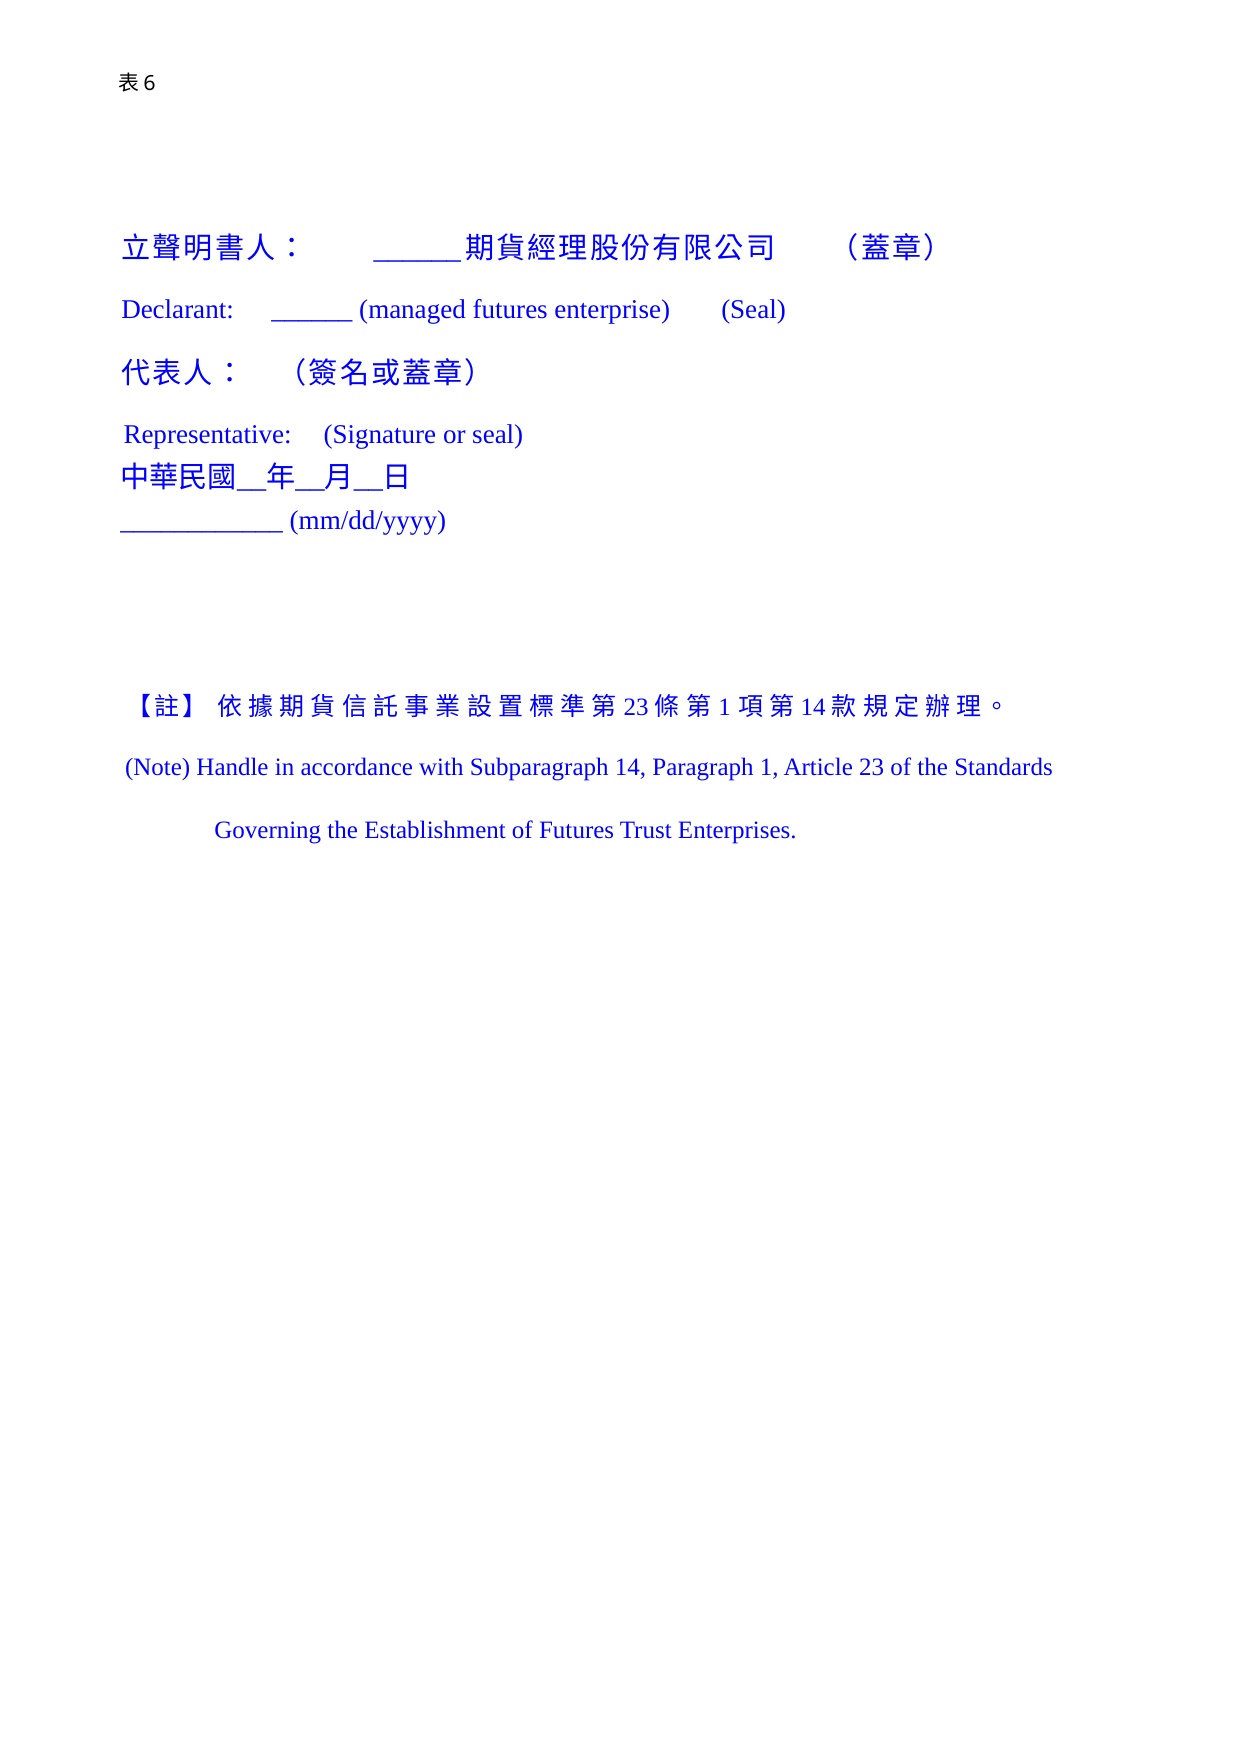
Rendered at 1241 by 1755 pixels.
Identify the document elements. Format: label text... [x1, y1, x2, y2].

text Declarant: ______ (managed futures enterprise) (Seal) [120, 267, 1120, 329]
text Representative: (Signature or seal) [120, 392, 1120, 454]
text 代表人： （簽名或蓋章） [120, 329, 1120, 392]
text ____________ (mm/dd/yyyy) [120, 496, 1120, 538]
text (Note) Handle in accordance with Subparagraph 14, Paragraph 1, Article 23 of the Standards Governing the Establishment of Futures Trust Enterprises. [120, 725, 1120, 850]
text 立聲明書人： ______期貨經理股份有限公司 （蓋章） [120, 204, 1120, 267]
text 中華民國__年__月__日 [120, 454, 1120, 496]
text 【註】依據期貨信託事業設置標準第23條第1項第14款規定辦理。 [120, 663, 1120, 725]
